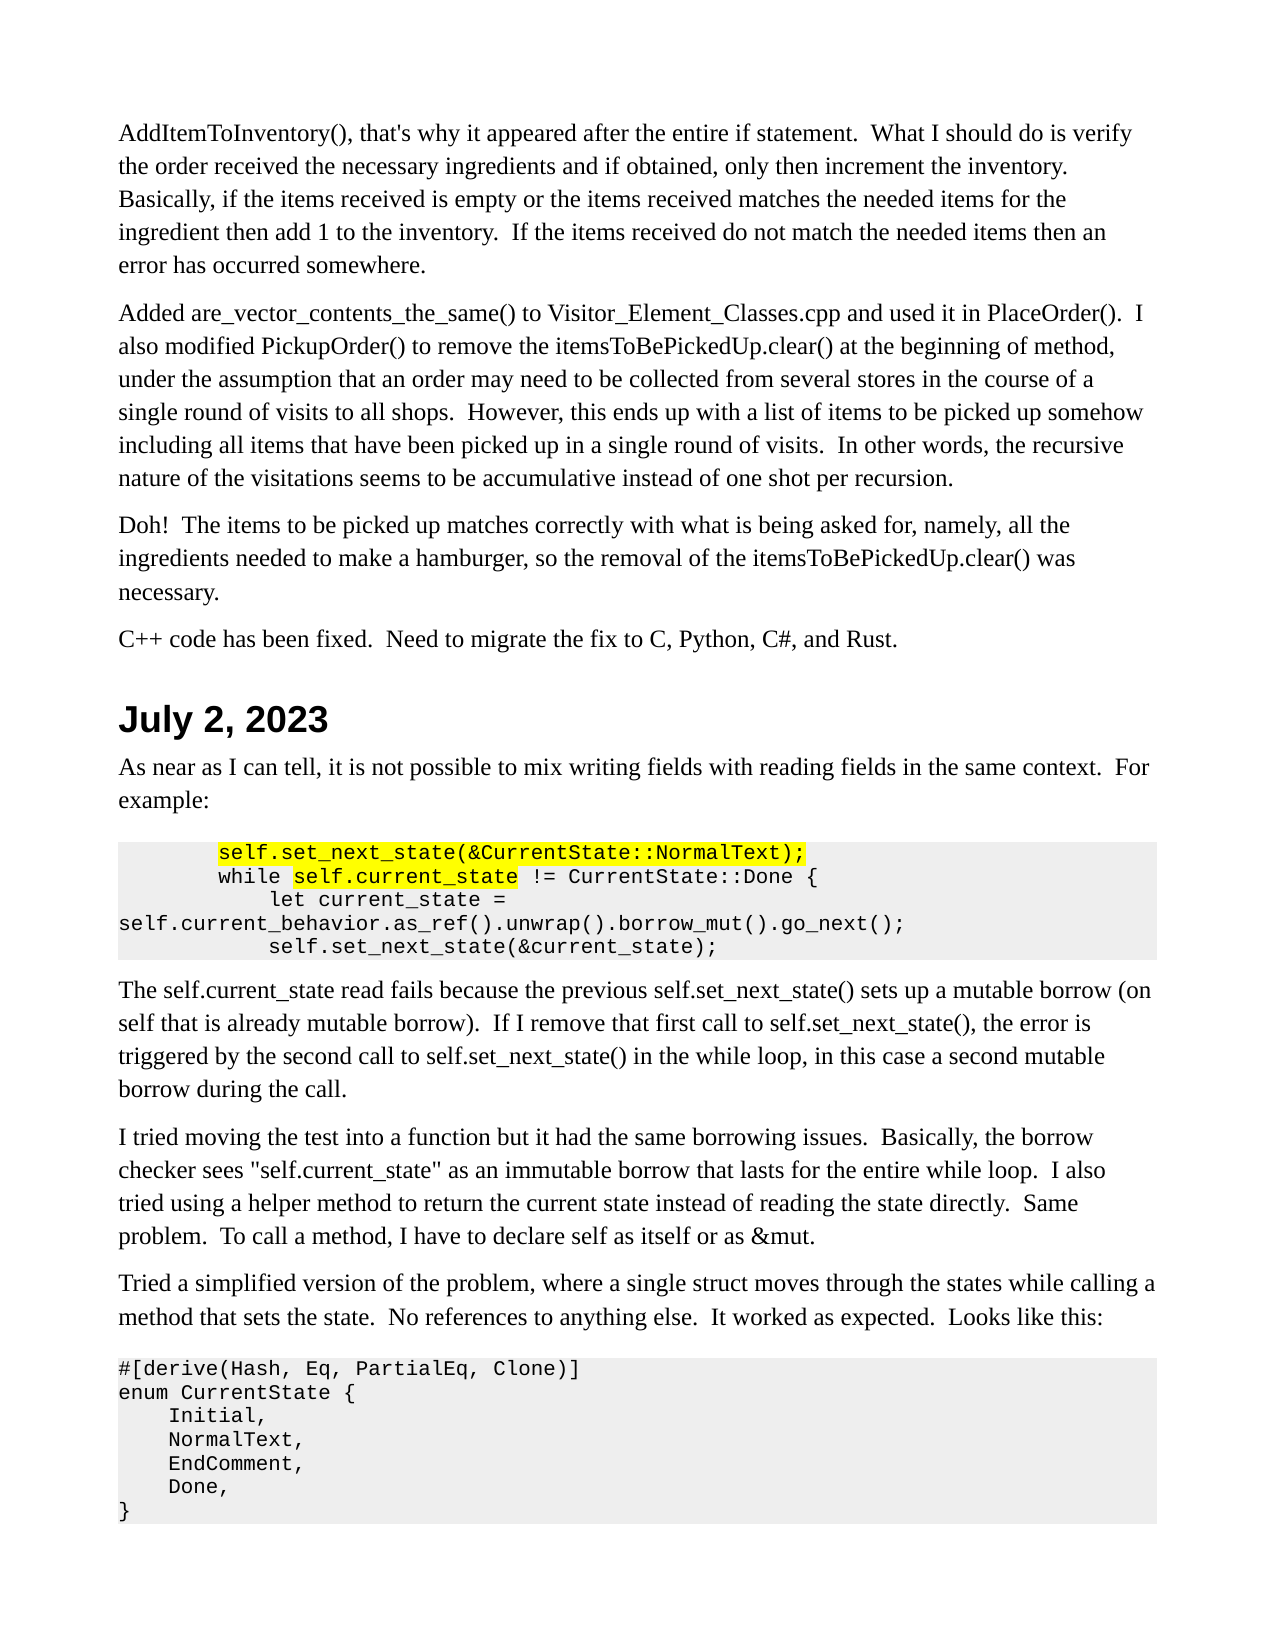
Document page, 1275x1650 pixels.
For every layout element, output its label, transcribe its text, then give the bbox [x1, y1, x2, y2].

text self.set_next_state(&current_state); [118, 937, 1157, 960]
text let current_state = self.current_behavior.as_ref().unwrap().borrow_mut().go_next(); [118, 889, 1157, 937]
text I tried moving the test into a function but it had the same borrowing issues. Basically, the borrow checker sees "self.current_state" as an immutable borrow that lasts for the entire while loop. I also tried using a helper method to return the current state instead of reading the state directly. Same problem. To call a method, I have to declare self as itself or as &mut. [118, 1122, 1157, 1250]
text Initial, [118, 1405, 1157, 1429]
text C++ code has been fixed. Need to migrate the fix to C, Python, C#, and Rust. [118, 624, 1157, 653]
text As near as I can tell, it is not possible to mix writing fields with reading fields in the same context. For example: [118, 752, 1157, 814]
text #[derive(Hash, Eq, PartialEq, Clone)] [118, 1358, 1157, 1382]
text Added are_vector_contents_the_same() to Visitor_Element_Classes.cpp and used it in PlaceOrder(). I also modified PickupOrder() to remove the itemsToBePickedUp.clear() at the beginning of method, under the assumption that an order may need to be collected from several stores in the course of a single round of visits to all shops. However, this ends up with a list of items to be picked up somehow including all items that have been picked up in a single round of visits. In other words, the recursive nature of the visitations seems to be accumulative instead of one shot per recursion. [118, 298, 1157, 492]
text self.set_next_state(&CurrentState::NormalText); [118, 842, 1157, 866]
text while self.current_state != CurrentState::Done { [118, 866, 1157, 889]
text } [118, 1500, 1157, 1524]
text The self.current_state read fails because the previous self.set_next_state() sets up a mutable borrow (on self that is already mutable borrow). If I remove that first call to self.set_next_state(), the error is triggered by the second call to self.set_next_state() in the while loop, in this case a second mutable borrow during the call. [118, 975, 1157, 1103]
text enum CurrentState { [118, 1382, 1157, 1405]
text AddItemToInventory(), that's why it appeared after the entire if statement. What I should do is verify the order received the necessary ingredients and if obtained, only then increment the inventory. Basically, if the items received is empty or the items received matches the needed items for the ingredient then add 1 to the inventory. If the items received do not match the needed items then an error has occurred somewhere. [118, 118, 1157, 279]
text NormalText, [118, 1429, 1157, 1453]
text EndComment, [118, 1453, 1157, 1476]
text Doh! The items to be picked up matches correctly with what is being asked for, namely, all the ingredients needed to make a hamburger, so the removal of the itemsToBePickedUp.clear() was necessary. [118, 511, 1157, 605]
text Tried a simplified version of the problem, where a single struct moves through the states while calling a method that sets the state. No references to anything else. It worked as expected. Looks like this: [118, 1268, 1157, 1330]
subtitle July 2, 2023 [118, 697, 1157, 740]
text Done, [118, 1476, 1157, 1500]
